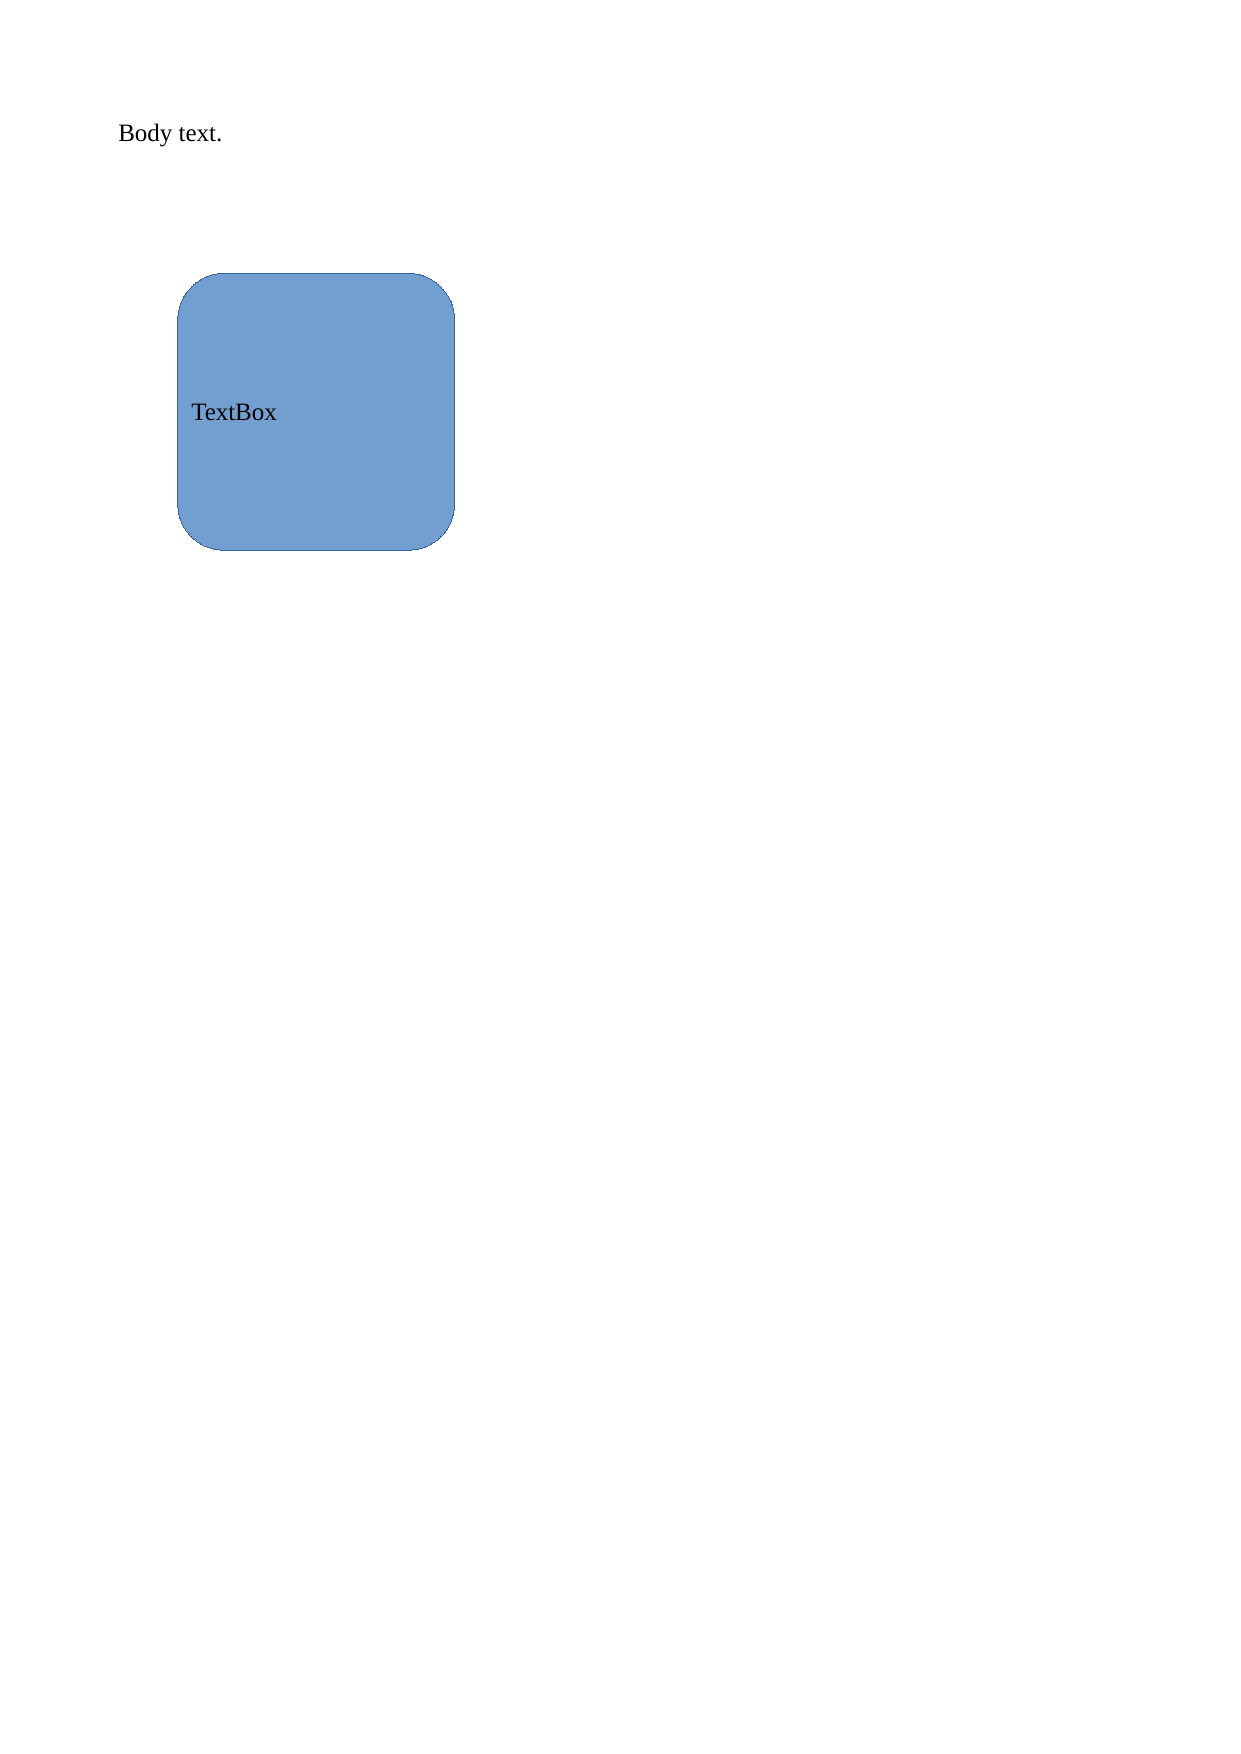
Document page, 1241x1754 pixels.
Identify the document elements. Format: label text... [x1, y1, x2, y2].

text Body text. [118, 118, 1122, 147]
